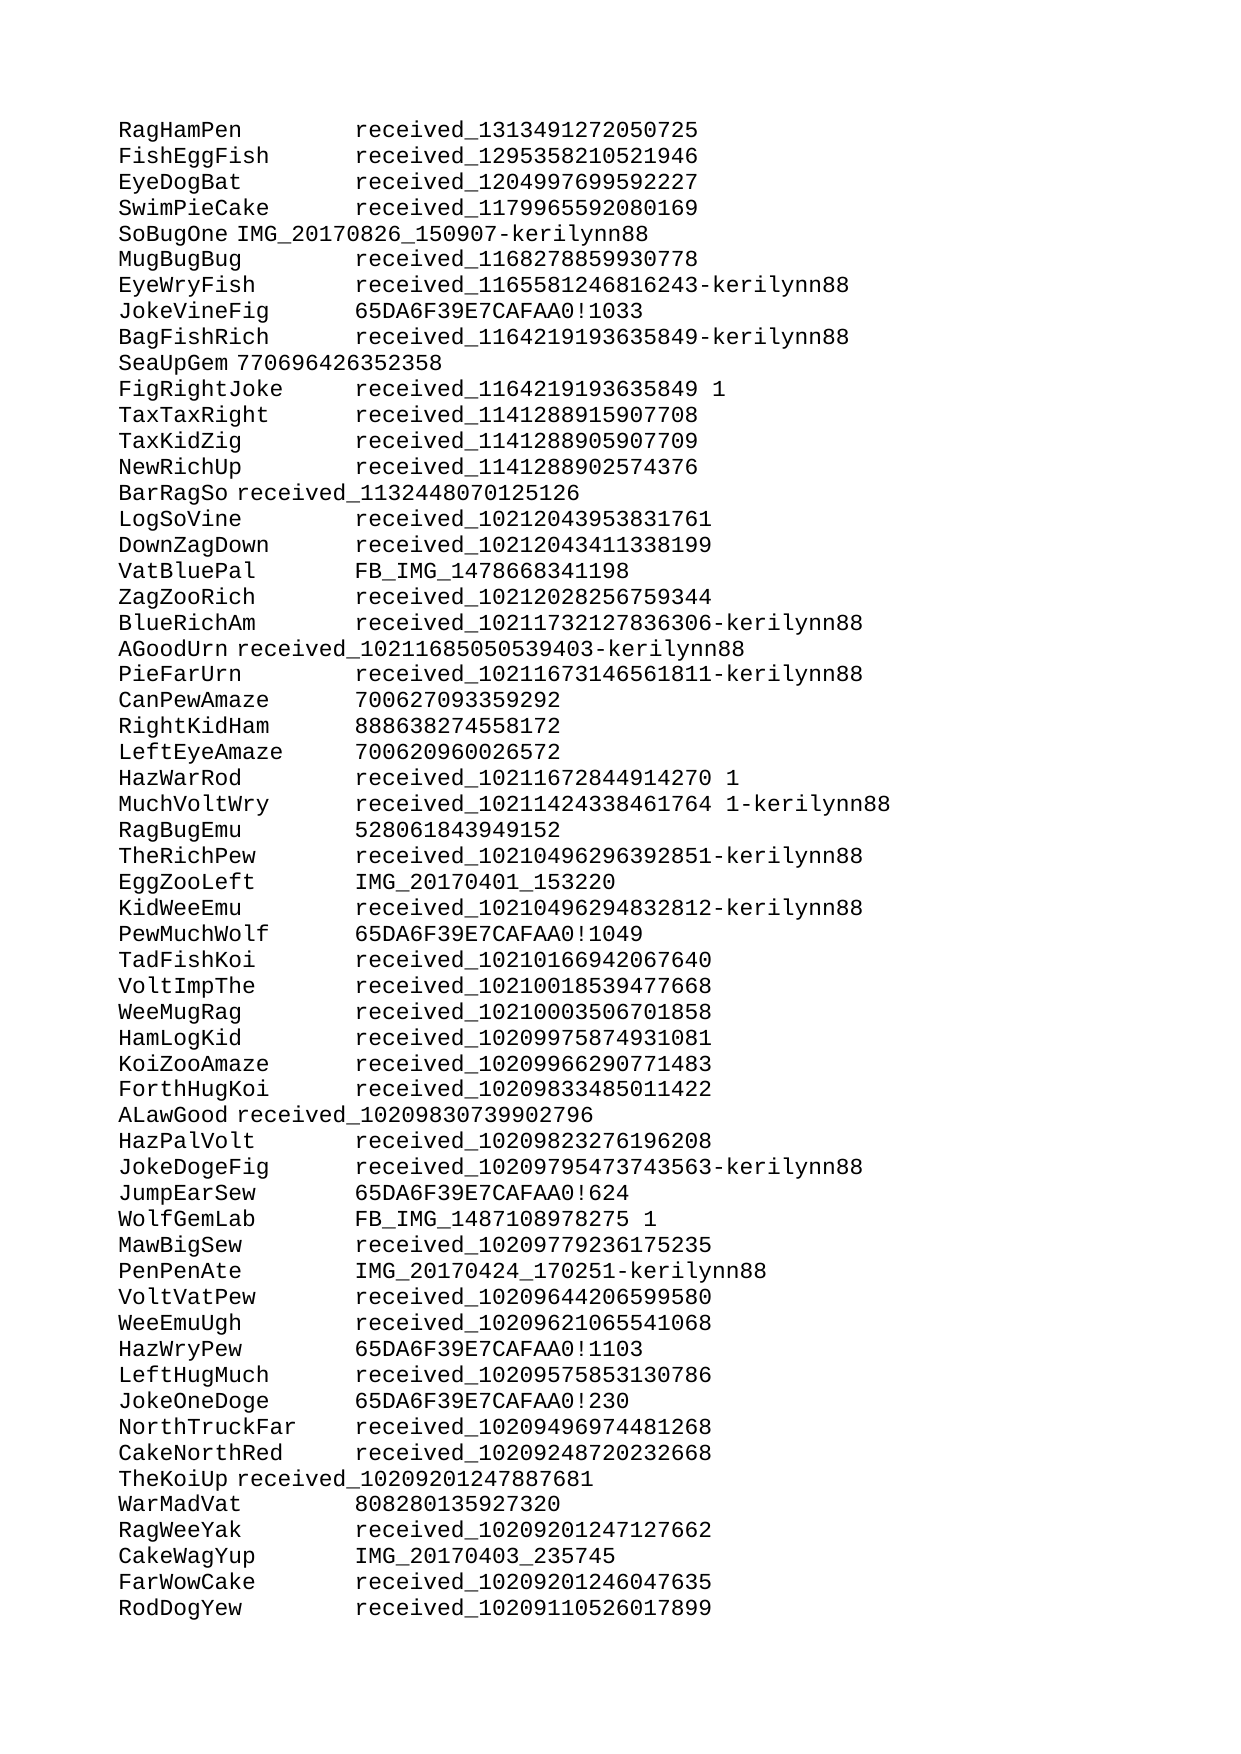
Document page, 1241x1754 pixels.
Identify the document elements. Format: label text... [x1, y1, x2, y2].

text KoiZooAmaze received_10209966290771483 [118, 1052, 1122, 1078]
text CakeWagYup IMG_20170403_235745 [118, 1545, 1122, 1571]
text TadFishKoi received_10210166942067640 [118, 948, 1122, 974]
text PenPenAte IMG_20170424_170251-kerilynn88 [118, 1259, 1122, 1285]
text FishEggFish received_1295358210521946 [118, 144, 1122, 170]
text WolfGemLab FB_IMG_1487108978275 1 [118, 1207, 1122, 1233]
text FarWowCake received_10209201246047635 [118, 1571, 1122, 1597]
text RightKidHam 888638274558172 [118, 715, 1122, 741]
text JokeDogeFig received_10209795473743563-kerilynn88 [118, 1156, 1122, 1182]
text NorthTruckFar received_10209496974481268 [118, 1415, 1122, 1441]
text HazPalVolt received_10209823276196208 [118, 1130, 1122, 1156]
text RagWeeYak received_10209201247127662 [118, 1519, 1122, 1545]
text LeftHugMuch received_10209575853130786 [118, 1363, 1122, 1389]
text LogSoVine received_10212043953831761 [118, 507, 1122, 533]
text PewMuchWolf 65DA6F39E7CAFAA0!1049 [118, 922, 1122, 948]
text HamLogKid received_10209975874931081 [118, 1026, 1122, 1052]
text VoltVatPew received_10209644206599580 [118, 1285, 1122, 1311]
text SeaUpGem 770696426352358 [118, 352, 1122, 377]
text MuchVoltWry received_10211424338461764 1-kerilynn88 [118, 792, 1122, 818]
text HazWryPew 65DA6F39E7CAFAA0!1103 [118, 1337, 1122, 1363]
text KidWeeEmu received_10210496294832812-kerilynn88 [118, 896, 1122, 922]
text RodDogYew received_10209110526017899 [118, 1597, 1122, 1622]
text FigRightJoke received_1164219193635849 1 [118, 377, 1122, 403]
text CakeNorthRed received_10209248720232668 [118, 1441, 1122, 1467]
text JokeVineFig 65DA6F39E7CAFAA0!1033 [118, 300, 1122, 326]
text VatBluePal FB_IMG_1478668341198 [118, 559, 1122, 585]
text SoBugOne IMG_20170826_150907-kerilynn88 [118, 222, 1122, 248]
text JokeOneDoge 65DA6F39E7CAFAA0!230 [118, 1389, 1122, 1415]
text ZagZooRich received_10212028256759344 [118, 585, 1122, 611]
text BarRagSo received_1132448070125126 [118, 481, 1122, 507]
text NewRichUp received_1141288902574376 [118, 455, 1122, 481]
text LeftEyeAmaze 700620960026572 [118, 741, 1122, 767]
text VoltImpThe received_10210018539477668 [118, 974, 1122, 1000]
text CanPewAmaze 700627093359292 [118, 689, 1122, 715]
text WeeMugRag received_10210003506701858 [118, 1000, 1122, 1026]
text TaxTaxRight received_1141288915907708 [118, 403, 1122, 429]
text TheRichPew received_10210496296392851-kerilynn88 [118, 844, 1122, 870]
text TheKoiUp received_10209201247887681 [118, 1467, 1122, 1493]
text DownZagDown received_10212043411338199 [118, 533, 1122, 559]
text ALawGood received_10209830739902796 [118, 1104, 1122, 1130]
text BagFishRich received_1164219193635849-kerilynn88 [118, 326, 1122, 352]
text SwimPieCake received_1179965592080169 [118, 196, 1122, 222]
text MugBugBug received_1168278859930778 [118, 248, 1122, 274]
text EyeDogBat received_1204997699592227 [118, 170, 1122, 196]
text HazWarRod received_10211672844914270 1 [118, 767, 1122, 792]
text PieFarUrn received_10211673146561811-kerilynn88 [118, 663, 1122, 689]
text ForthHugKoi received_10209833485011422 [118, 1078, 1122, 1104]
text WeeEmuUgh received_10209621065541068 [118, 1311, 1122, 1337]
text EyeWryFish received_1165581246816243-kerilynn88 [118, 274, 1122, 300]
text RagBugEmu 528061843949152 [118, 818, 1122, 844]
text JumpEarSew 65DA6F39E7CAFAA0!624 [118, 1182, 1122, 1207]
text MawBigSew received_10209779236175235 [118, 1233, 1122, 1259]
text WarMadVat 808280135927320 [118, 1493, 1122, 1519]
text BlueRichAm received_10211732127836306-kerilynn88 [118, 611, 1122, 637]
text AGoodUrn received_10211685050539403-kerilynn88 [118, 637, 1122, 663]
text EggZooLeft IMG_20170401_153220 [118, 870, 1122, 896]
text TaxKidZig received_1141288905907709 [118, 429, 1122, 455]
text RagHamPen received_1313491272050725 [118, 118, 1122, 144]
